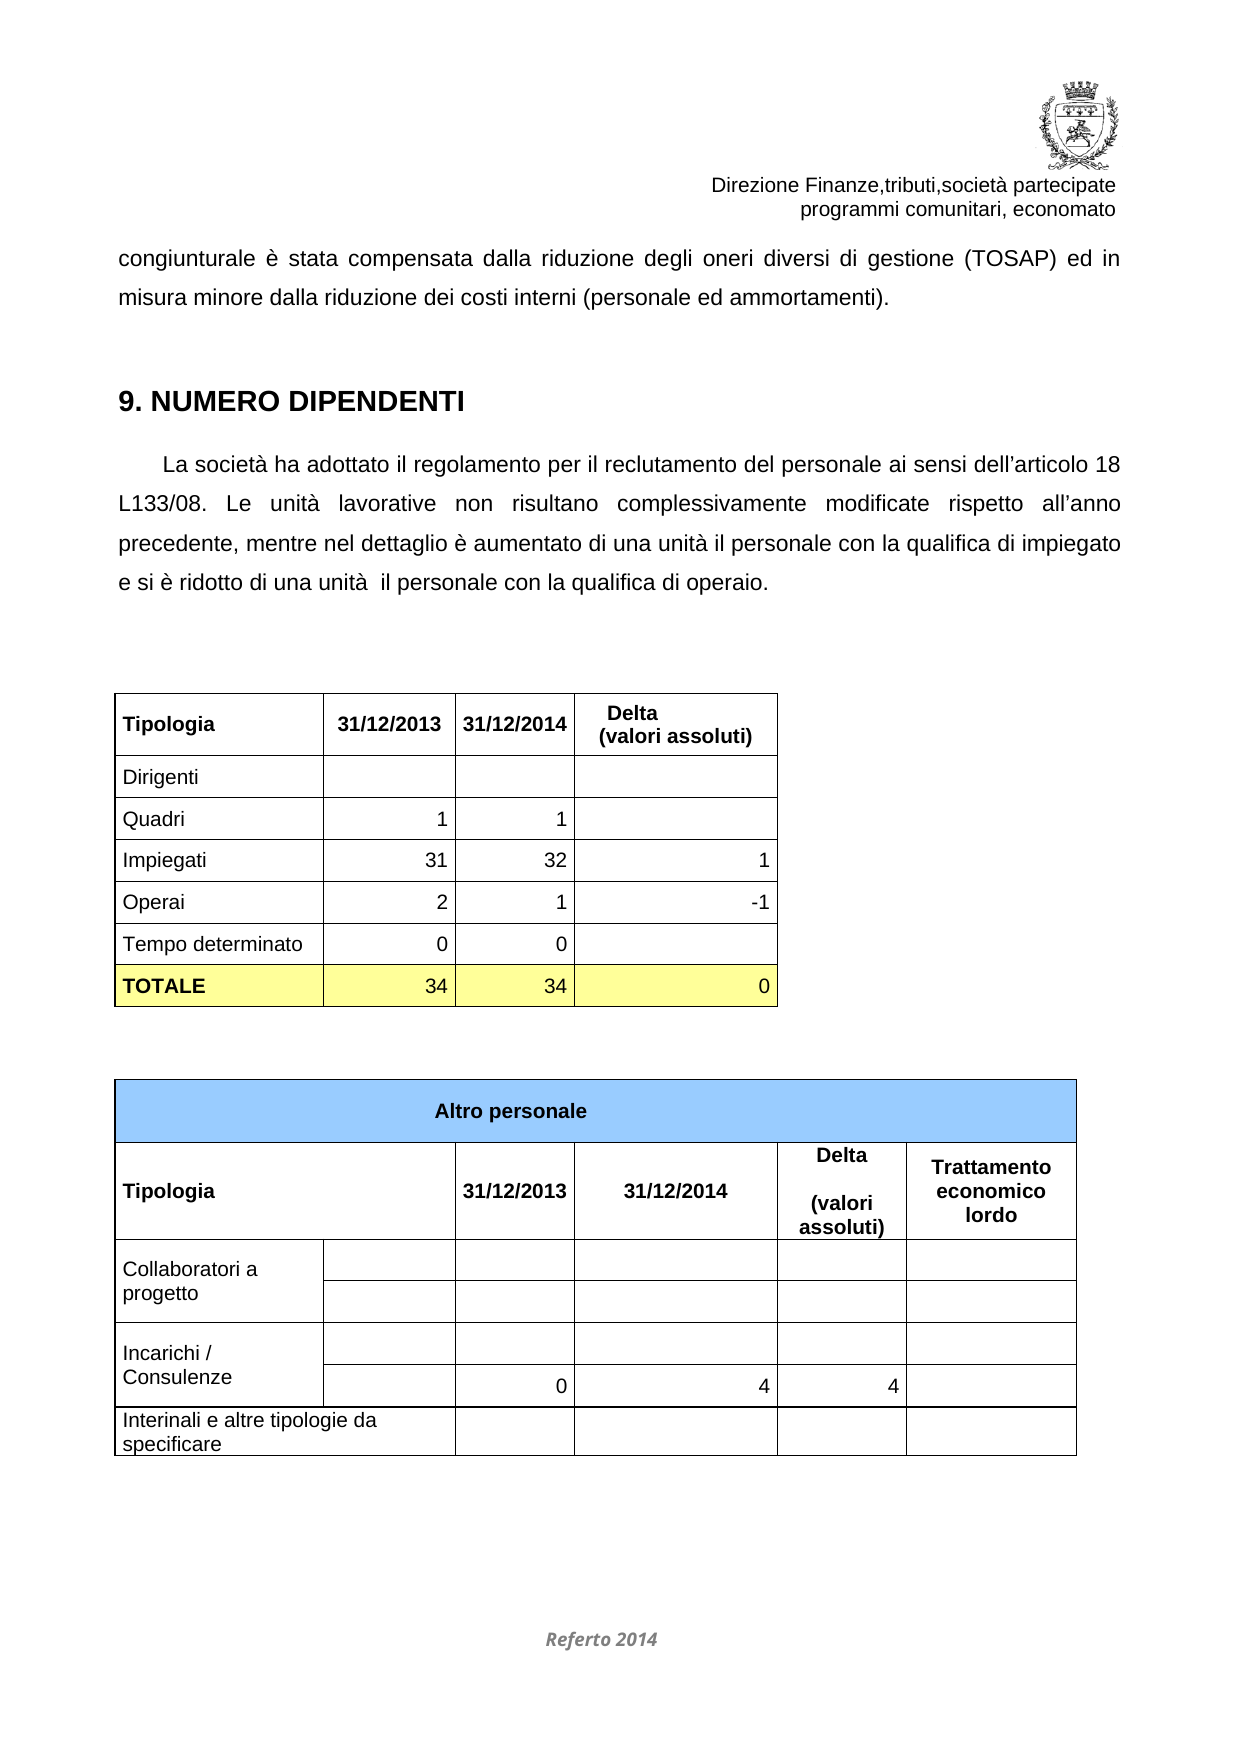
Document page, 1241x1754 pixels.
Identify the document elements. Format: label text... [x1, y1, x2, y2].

table_cell [575, 1281, 777, 1322]
table_cell [778, 755, 906, 797]
table_cell [777, 1006, 906, 1079]
table_cell Operai [116, 882, 323, 922]
table_cell 4 [778, 1365, 906, 1406]
table_cell [575, 1408, 777, 1455]
table_cell [907, 1365, 1076, 1406]
table_cell Dirigenti [116, 756, 323, 797]
table_cell [778, 1408, 906, 1455]
table_cell [907, 1408, 1076, 1455]
table_cell 0 [456, 1365, 574, 1406]
table_cell [324, 1281, 455, 1322]
table_cell [324, 1365, 455, 1406]
table_cell [778, 881, 906, 922]
table_cell [778, 1281, 906, 1322]
table_cell Interinali e altre tipologie da specificare [116, 1408, 455, 1455]
table_cell Tempo determinato [116, 924, 323, 964]
table_cell [575, 1323, 777, 1364]
table_cell [906, 755, 1076, 797]
table_cell [115, 1007, 323, 1079]
table_cell [574, 1007, 777, 1079]
table_cell TOTALE [116, 965, 323, 1006]
table_cell [778, 964, 906, 1006]
table_cell [575, 798, 777, 839]
table_cell [778, 1240, 906, 1280]
table_cell Delta (valori assoluti) [778, 1143, 906, 1238]
table_cell [324, 756, 455, 797]
table_cell [456, 1240, 574, 1280]
table_cell -1 [575, 882, 777, 922]
table_cell [778, 1323, 906, 1364]
text 9. NUMERO DIPENDENTI [118, 384, 1122, 417]
table_cell [456, 1281, 574, 1322]
table_cell 0 [324, 924, 455, 964]
table_header Tipologia [116, 694, 323, 755]
table_cell [575, 1240, 777, 1280]
table_cell [324, 1007, 455, 1079]
table_cell 0 [456, 924, 574, 964]
table_cell [575, 924, 777, 964]
table_cell 31 [324, 840, 455, 881]
table_cell 34 [456, 965, 574, 1006]
table_cell [455, 1007, 574, 1079]
table_cell [324, 1323, 455, 1364]
table_cell [778, 923, 906, 964]
table_cell 1 [456, 798, 574, 839]
table_cell [907, 1240, 1076, 1280]
table_cell [456, 1408, 574, 1455]
table_cell [907, 1281, 1076, 1322]
table_cell 32 [456, 840, 574, 881]
table_cell [575, 756, 777, 797]
text congiunturale è stata compensata dalla riduzione degli oneri diversi di gestione (TOSAP) ed in misura minore dalla riduzione dei costi interni (personale ed ammortamenti). [118, 245, 1122, 311]
table_cell 31/12/2013 [456, 1143, 574, 1238]
table_cell 34 [324, 965, 455, 1006]
table_cell 1 [456, 882, 574, 922]
table_cell Incarichi / Consulenze [116, 1323, 323, 1406]
table_cell [906, 1006, 1076, 1079]
table_cell Trattamento economico lordo [907, 1143, 1076, 1238]
table_cell 1 [575, 840, 777, 881]
table_header Delta (valori assoluti) [575, 694, 777, 755]
table_header 31/12/2013 [324, 694, 455, 755]
table_cell Quadri [116, 798, 323, 839]
picture [1035, 73, 1123, 173]
table_cell [778, 839, 906, 881]
table_cell 31/12/2014 [575, 1143, 777, 1238]
text La società ha adottato il regolamento per il reclutamento del personale ai sensi dell’articolo 18 L133/08. Le unità lavorative non risultano complessivamente modificate rispetto all’anno precedente, mentre nel dettaglio è aumentato di una unità il personale con la qualifica di impiegato e si è ridotto di una unità il personale con la qualifica di operaio. [118, 451, 1122, 596]
table_cell [906, 923, 1076, 964]
table_cell [906, 797, 1076, 839]
table_header 31/12/2014 [456, 694, 574, 755]
table_cell [906, 1080, 1076, 1142]
table_cell [778, 797, 906, 839]
table_cell [906, 839, 1076, 881]
table_cell 1 [324, 798, 455, 839]
table_cell 4 [575, 1365, 777, 1406]
table_cell [456, 1323, 574, 1364]
table_cell Altro personale [116, 1080, 906, 1142]
table_cell [456, 756, 574, 797]
table_header [778, 693, 906, 755]
table_cell 2 [324, 882, 455, 922]
table_cell 0 [575, 965, 777, 1006]
table_cell [324, 1240, 455, 1280]
table_cell Impiegati [116, 840, 323, 881]
table_cell [906, 881, 1076, 922]
table_header [906, 693, 1076, 755]
table_cell Tipologia [116, 1143, 455, 1238]
table_cell [906, 964, 1076, 1006]
table_cell [907, 1323, 1076, 1364]
table_cell Collaboratori a progetto [116, 1240, 323, 1322]
